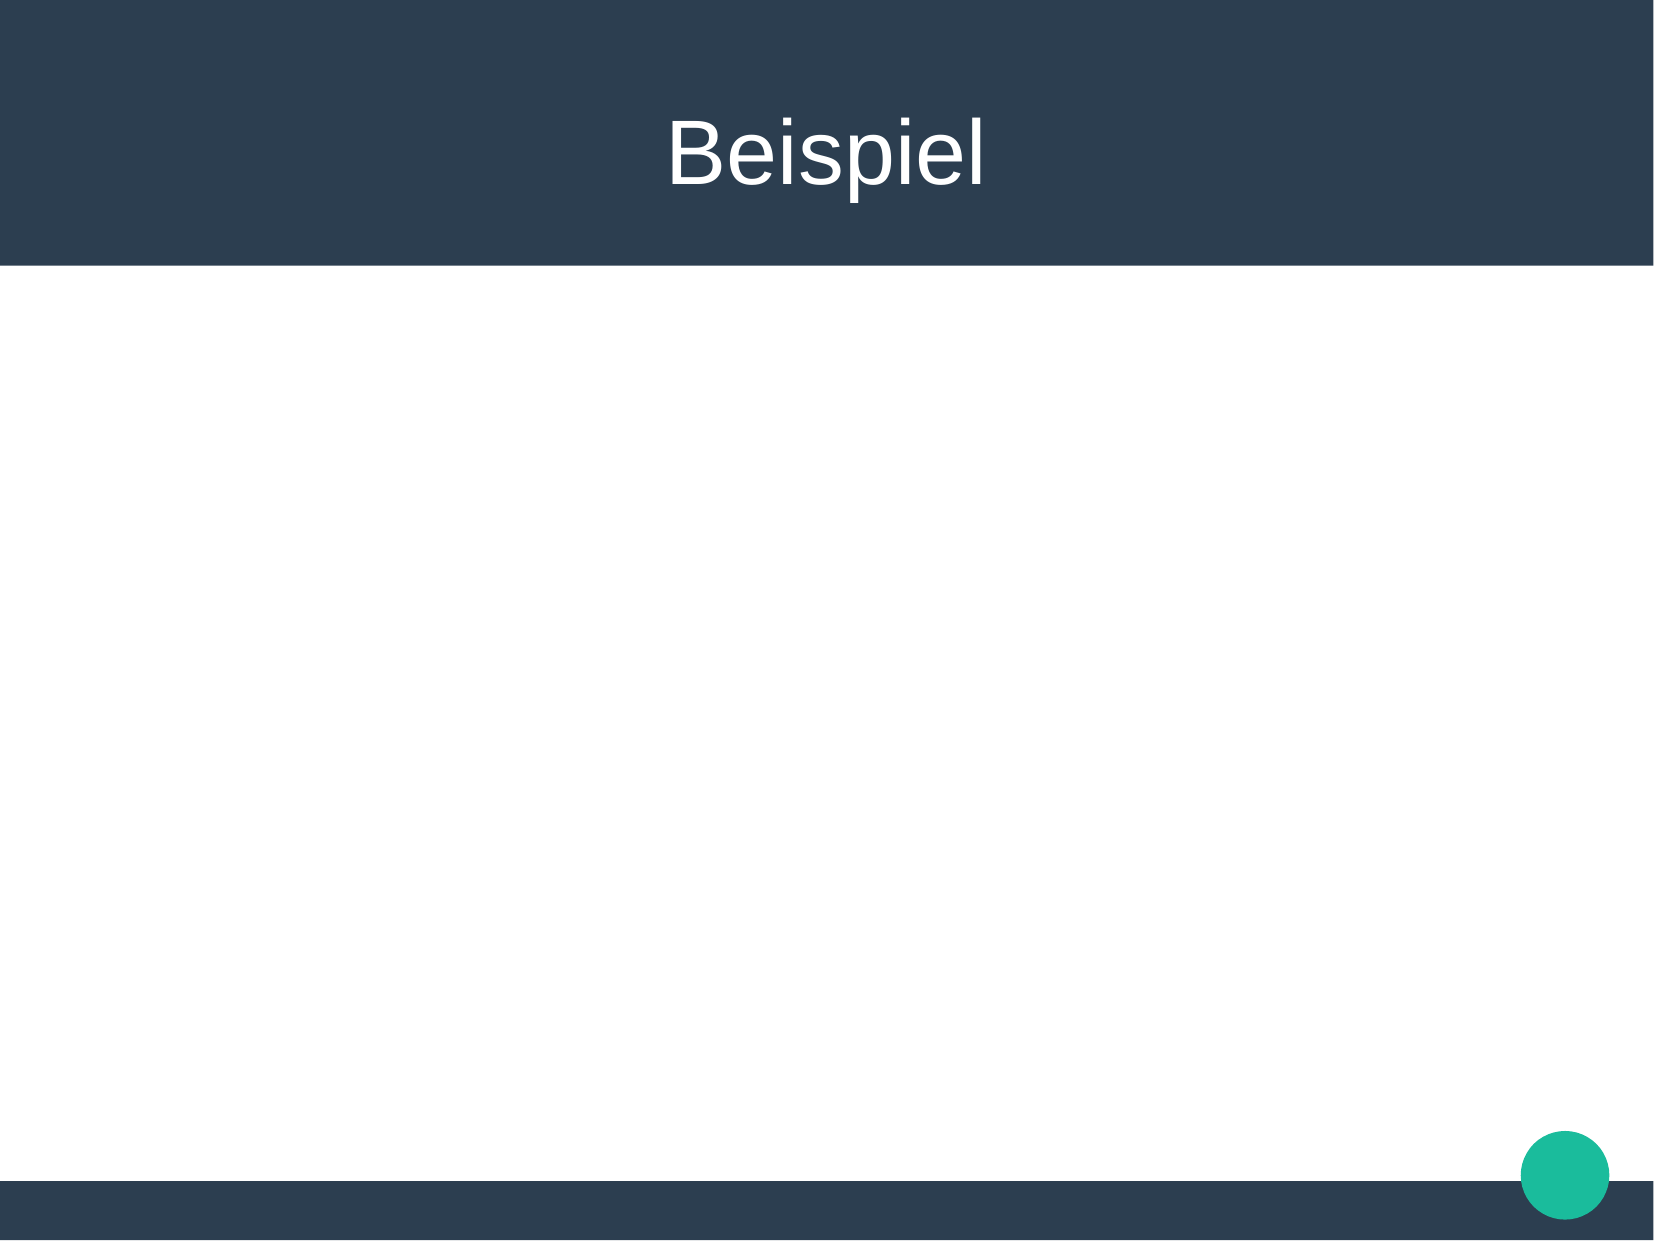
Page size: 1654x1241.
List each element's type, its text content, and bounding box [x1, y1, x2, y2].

title Beispiel [82, 49, 1571, 257]
